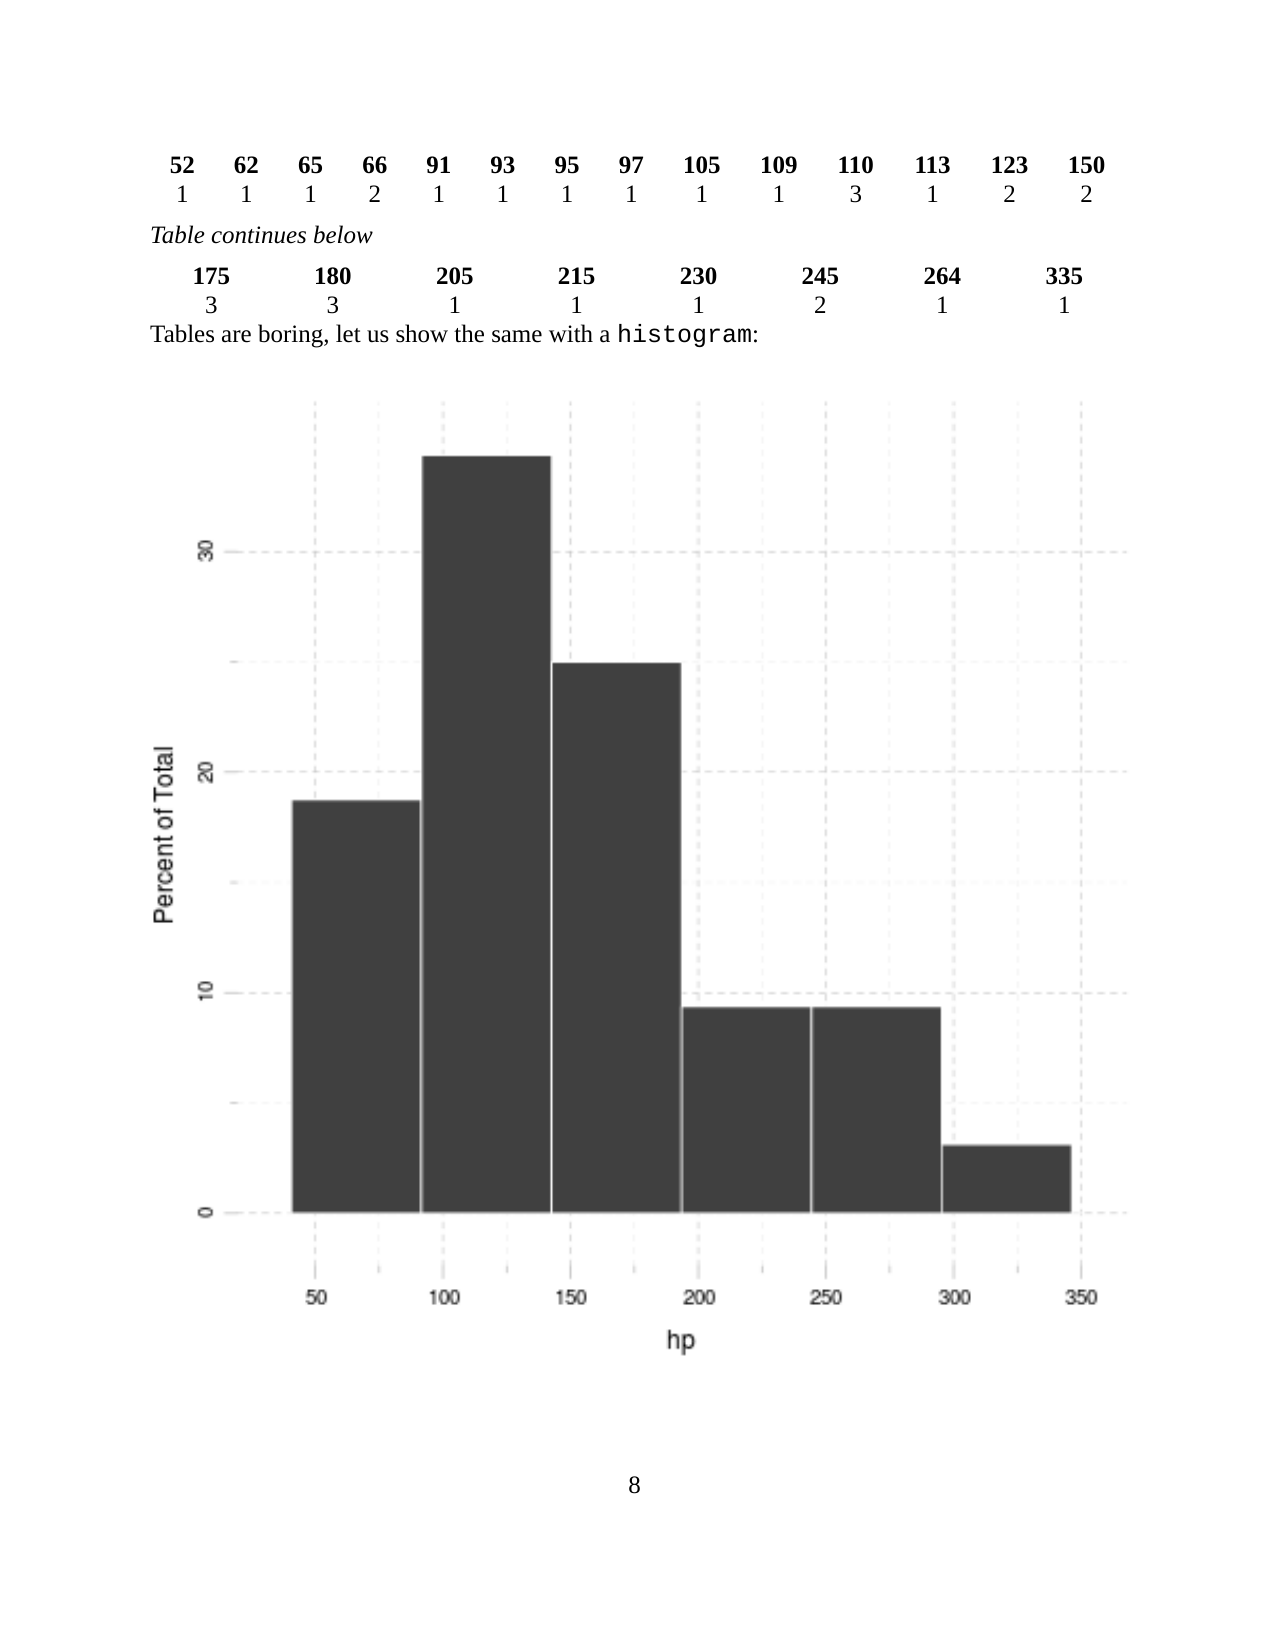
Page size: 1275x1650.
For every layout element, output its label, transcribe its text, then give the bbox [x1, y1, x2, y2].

table_cell 1 [740, 179, 817, 207]
table_header 113 [894, 150, 971, 179]
table_header 105 [663, 150, 740, 179]
table_header 62 [214, 150, 278, 179]
picture [150, 349, 1163, 1362]
table_header 123 [971, 150, 1048, 179]
table_header 93 [471, 150, 535, 179]
table_header 245 [759, 261, 881, 290]
table_cell 1 [214, 179, 278, 207]
table_header 264 [881, 261, 1003, 290]
table_cell 3 [150, 290, 272, 319]
table_cell 1 [150, 179, 214, 207]
table_cell 1 [1003, 290, 1125, 319]
table_header 175 [150, 261, 272, 290]
table_cell 1 [663, 179, 740, 207]
table_cell 3 [272, 290, 394, 319]
table_header 215 [516, 261, 637, 290]
table_cell 2 [1048, 179, 1125, 207]
table_header 205 [394, 261, 516, 290]
table_cell 1 [394, 290, 516, 319]
table_cell 1 [278, 179, 342, 207]
table_header 95 [535, 150, 599, 179]
table_cell 1 [881, 290, 1003, 319]
table_header 65 [278, 150, 342, 179]
table_cell 2 [343, 179, 406, 207]
table_header 230 [638, 261, 759, 290]
table_header 66 [343, 150, 406, 179]
table_cell 2 [971, 179, 1048, 207]
table_header 97 [599, 150, 663, 179]
text Table continues below [150, 220, 1125, 249]
table_header 91 [406, 150, 471, 179]
table_header 180 [272, 261, 394, 290]
table_cell 1 [638, 290, 759, 319]
table_cell 1 [599, 179, 663, 207]
text Tables are boring, let us show the same with a histogram: [150, 319, 1125, 349]
table_header 52 [150, 150, 214, 179]
table_header 110 [817, 150, 894, 179]
table_header 335 [1003, 261, 1125, 290]
table_cell 1 [406, 179, 471, 207]
table_cell 2 [759, 290, 881, 319]
table_cell 3 [817, 179, 894, 207]
table_cell 1 [471, 179, 535, 207]
table_cell 1 [516, 290, 637, 319]
table_header 150 [1048, 150, 1125, 179]
table_cell 1 [894, 179, 971, 207]
table_cell 1 [535, 179, 599, 207]
table_header 109 [740, 150, 817, 179]
